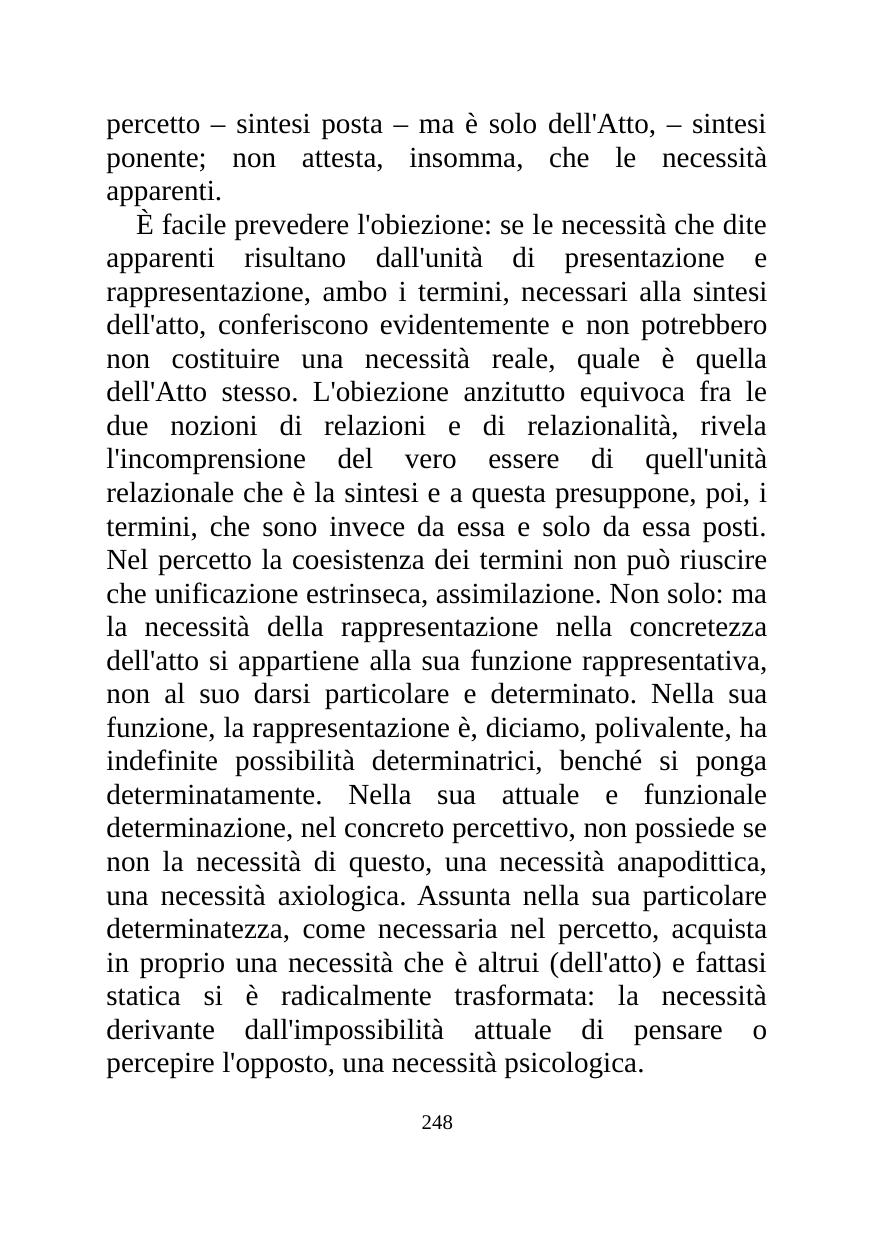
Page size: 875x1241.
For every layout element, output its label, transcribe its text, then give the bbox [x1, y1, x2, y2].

text È facile prevedere l'obiezione: se le necessità che dite apparenti risultano dall'unità di presentazione e rappresentazione, ambo i termini, necessari alla sintesi dell'atto, conferiscono evidentemente e non potrebbero non costituire una necessità reale, quale è quella dell'Atto stesso. L'obiezione anzitutto equivoca fra le due nozioni di relazioni e di relazionalità, rivela l'incomprensione del vero essere di quell'unità relazionale che è la sintesi e a questa presuppone, poi, i termini, che sono invece da essa e solo da essa posti. Nel percetto la coesistenza dei termini non può riuscire che unificazione estrinseca, assimilazione. Non solo: ma la necessità della rappresentazione nella concretezza dell'atto si appartiene alla sua funzione rappresentativa, non al suo darsi particolare e determinato. Nella sua funzione, la rappresentazione è, diciamo, polivalente, ha indefinite possibilità determinatrici, benché si ponga determinatamente. Nella sua attuale e funzionale determinazione, nel concreto percettivo, non possiede se non la necessità di questo, una necessità anapodittica, una necessità axiologica. Assunta nella sua particolare determinatezza, come necessaria nel percetto, acquista in proprio una necessità che è altrui (dell'atto) e fattasi statica si è radicalmente trasformata: la necessità derivante dall'impossibilità attuale di pensare o percepire l'opposto, una necessità psicologica. [106, 207, 768, 1079]
text percetto – sintesi posta – ma è solo dell'Atto, – sintesi ponente; non attesta, insomma, che le necessità apparenti. [106, 106, 768, 207]
